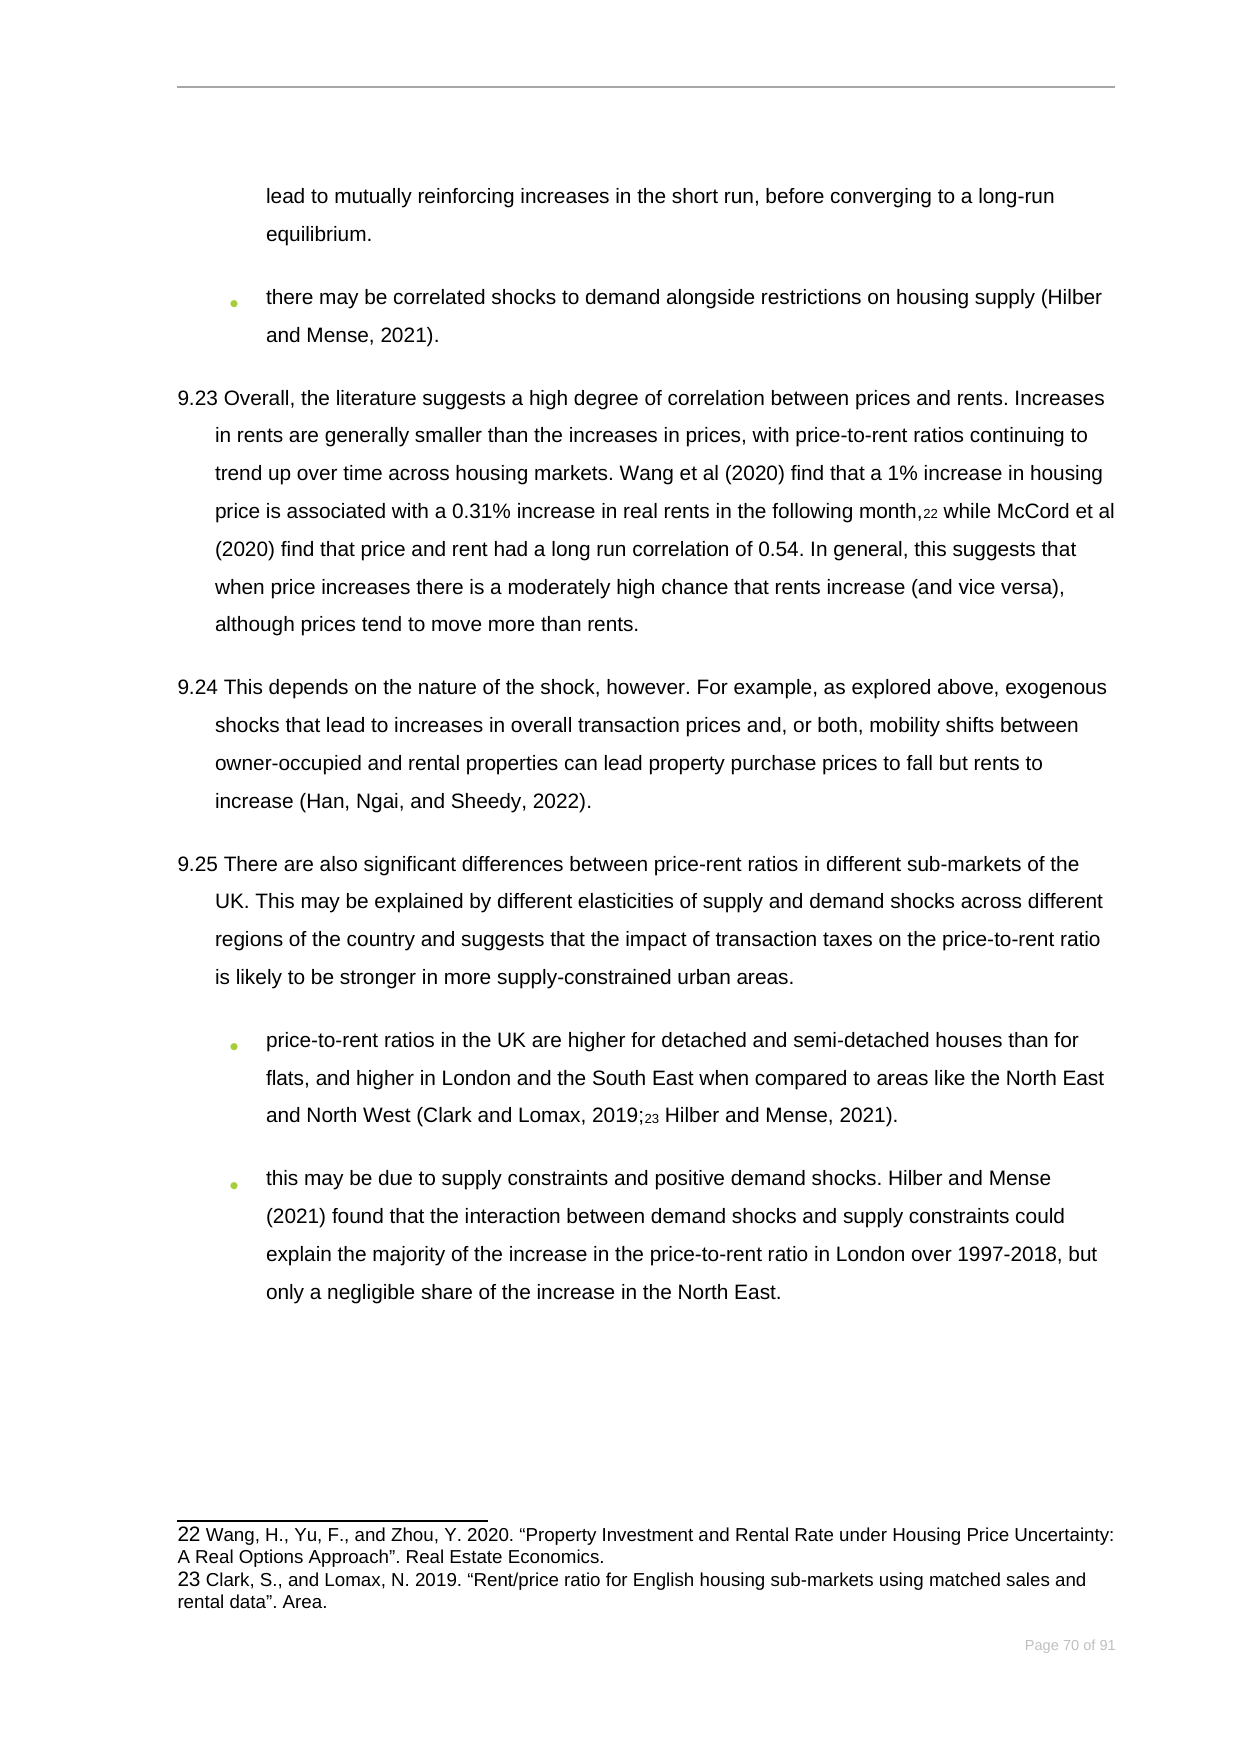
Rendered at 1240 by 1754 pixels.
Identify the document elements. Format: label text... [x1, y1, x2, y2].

list There are also significant differences between price-rent ratios in different sub-markets of the UK. This may be explained by different elasticities of supply and demand shocks across different regions of the country and suggests that the impact of transaction taxes on the price-to-rent ratio is likely to be stronger in more supply-constrained urban areas. [177, 851, 1115, 996]
list there may be correlated shocks to demand alongside restrictions on housing supply (Hilber and Mense, 2021). [230, 285, 1115, 354]
list lead to mutually reinforcing increases in the short run, before converging to a long-run equilibrium. [230, 184, 1115, 253]
list This depends on the nature of the shock, however. For example, as explored above, exogenous shocks that lead to increases in overall transaction prices and, or both, mobility shifts between owner-occupied and rental properties can lead property purchase prices to fall but rents to increase (Han, Ngai, and Sheedy, 2022). [177, 675, 1115, 820]
list Clark, S., and Lomax, N. 2019. “Rent/price ratio for English housing sub-markets using matched sales and rental data”. Area. [177, 1567, 1115, 1612]
list Overall, the literature suggests a high degree of correlation between prices and rents. Increases in rents are generally smaller than the increases in prices, with price-to-rent ratios continuing to trend up over time across housing markets. Wang et al (2020) find that a 1% increase in housing price is associated with a 0.31% increase in real rents in the following month, while McCord et al (2020) find that price and rent had a long run correlation of 0.54. In general, this suggests that when price increases there is a moderately high chance that rents increase (and vice versa), although prices tend to move more than rents. [177, 385, 1115, 644]
list price-to-rent ratios in the UK are higher for detached and semi-detached houses than for flats, and higher in London and the South East when compared to areas like the North East and North West (Clark and Lomax, 2019; Hilber and Mense, 2021). [230, 1028, 1115, 1135]
list this may be due to supply constraints and positive demand shocks. Hilber and Mense (2021) found that the interaction between demand shocks and supply constraints could explain the majority of the increase in the price-to-rent ratio in London over 1997-2018, but only a negligible share of the increase in the North East. [230, 1166, 1115, 1311]
list Wang, H., Yu, F., and Zhou, Y. 2020. “Property Investment and Rental Rate under Housing Price Uncertainty: A Real Options Approach”. Real Estate Economics. [177, 1521, 1115, 1567]
